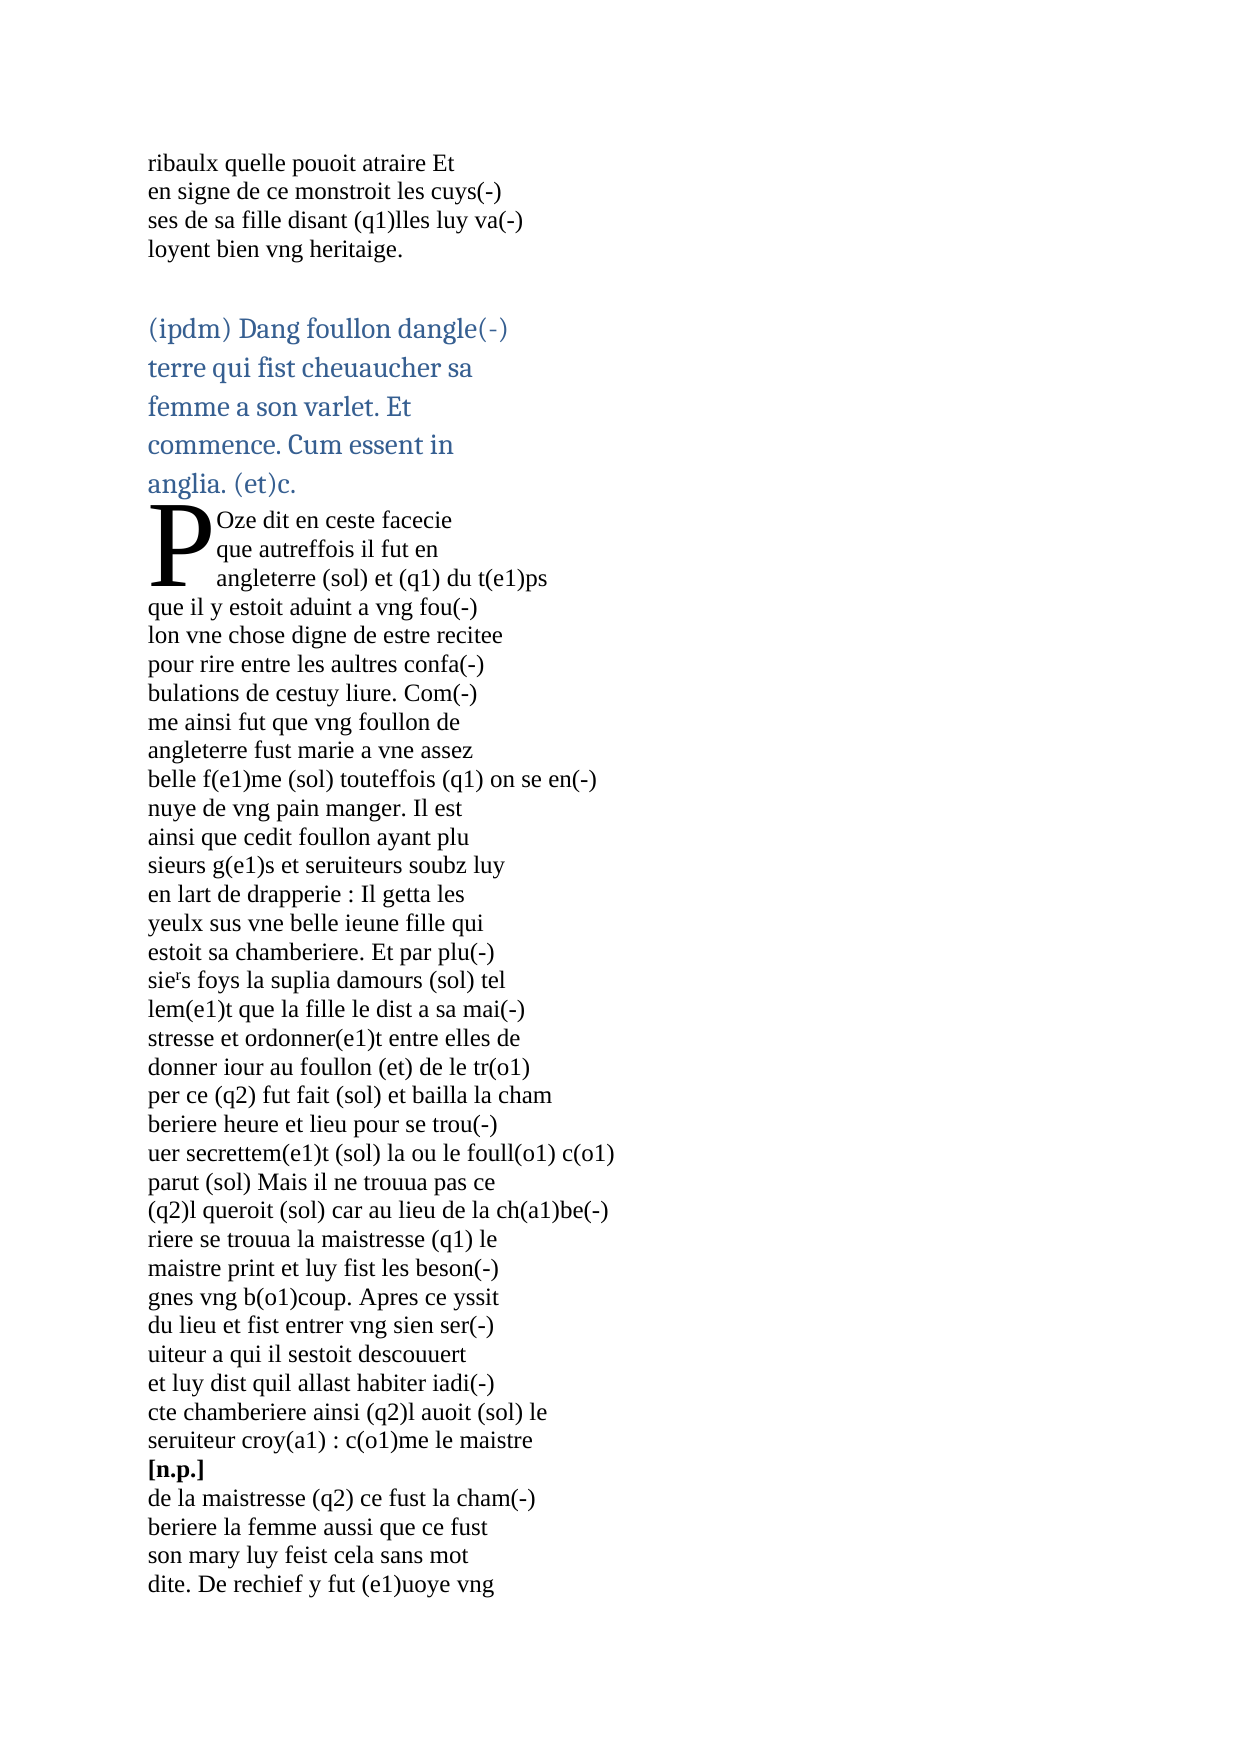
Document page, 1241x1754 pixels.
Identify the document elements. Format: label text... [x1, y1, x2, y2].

text POze dit en ceste facecie que autreffois il fut en angleterre (sol) et (q1) du t(e1)ps que il y estoit aduint a vng fou(-) lon vne chose digne de estre recitee pour rire entre les aultres confa(-) bulations de cestuy liure. Com(-) me ainsi fut que vng foullon de angleterre fust marie a vne assez belle f(e1)me (sol) touteffois (q1) on se en(-) nuye de vng pain manger. Il est ainsi que cedit foullon ayant plu sieurs g(e1)s et seruiteurs soubz luy en lart de drapperie : Il getta les yeulx sus vne belle ieune fille qui estoit sa chamberiere. Et par plu(-) siers foys la suplia damours (sol) tel lem(e1)t que la fille le dist a sa mai(-) stresse et ordonner(e1)t entre elles de donner iour au foullon (et) de le tr(o1) per ce (q2) fut fait (sol) et bailla la cham beriere heure et lieu pour se trou(-) uer secrettem(e1)t (sol) la ou le foull(o1) c(o1) parut (sol) Mais il ne trouua pas ce (q2)l queroit (sol) car au lieu de la ch(a1)be(-) riere se trouua la maistresse (q1) le maistre print et luy fist les beson(-) gnes vng b(o1)coup. Apres ce yssit du lieu et fist entrer vng sien ser(-) uiteur a qui il sestoit descouuert et luy dist quil allast habiter iadi(-) cte chamberiere ainsi (q2)l auoit (sol) le seruiteur croy(a1) : c(o1)me le maistre [n.p.] de la maistresse (q2) ce fust la cham(-) beriere la femme aussi que ce fust son mary luy feist cela sans mot dite. De rechief y fut (e1)uoye vng [148, 505, 1093, 1598]
text ribaulx quelle pouoit atraire Et en signe de ce monstroit les cuys(-) ses de sa fille disant (q1)lles luy va(-) loyent bien vng heritaige. [148, 148, 1093, 263]
subtitle (ipdm) Dang foullon dangle(-) terre qui fist cheuaucher sa femme a son varlet. Et commence. Cum essent in anglia. (et)c. [148, 313, 1093, 500]
